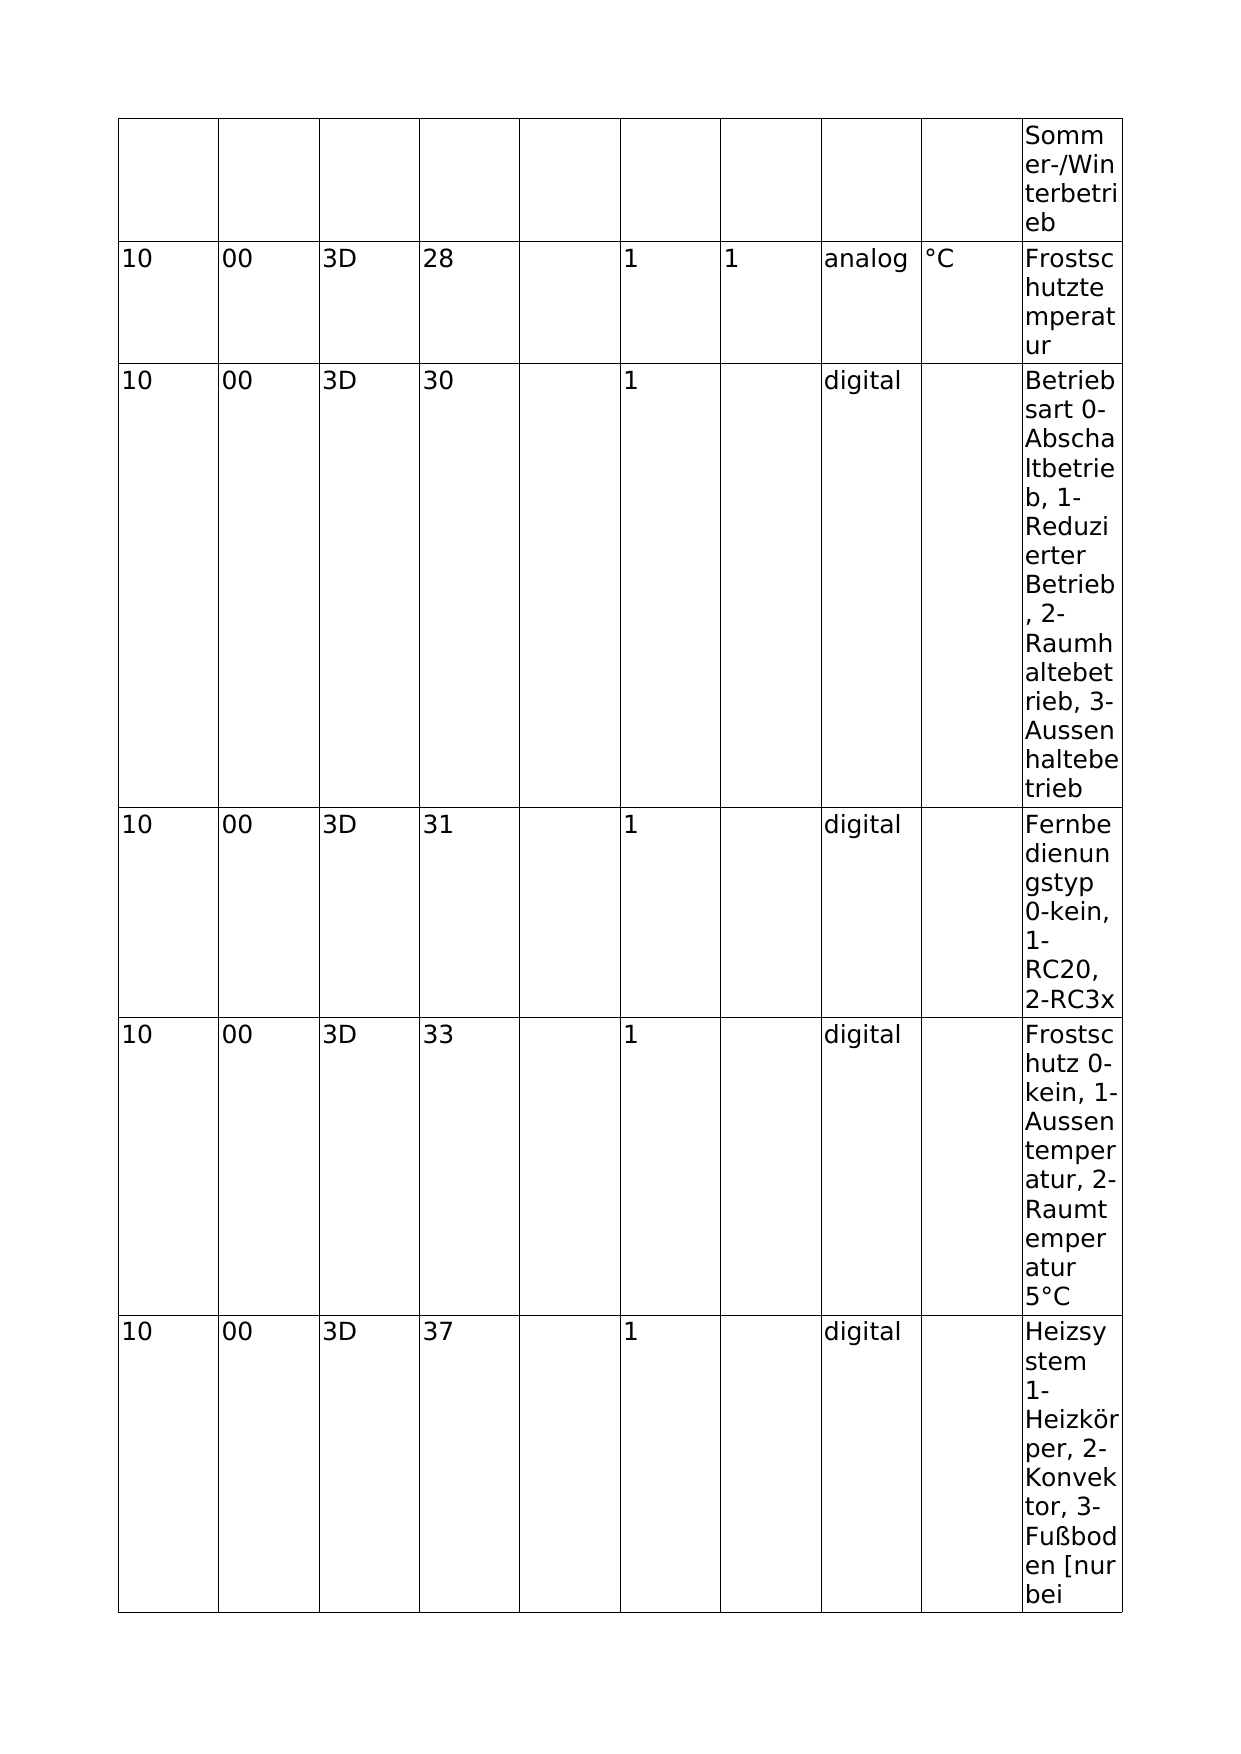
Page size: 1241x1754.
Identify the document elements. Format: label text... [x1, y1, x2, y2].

table_cell 00 [219, 242, 319, 363]
table_cell [721, 364, 821, 807]
table_cell digital [822, 364, 921, 807]
table_cell [822, 119, 921, 241]
table_cell 00 [219, 1316, 319, 1612]
table_cell [721, 1018, 821, 1314]
table_cell 3D [320, 808, 419, 1017]
table_cell 3D [320, 1316, 419, 1612]
table_cell [721, 1316, 821, 1612]
table_cell 1 [621, 1316, 720, 1612]
table_cell digital [822, 1018, 921, 1314]
table_cell 00 [219, 808, 319, 1017]
table_cell 3D [320, 364, 419, 807]
table_cell 37 [420, 1316, 519, 1612]
table_cell 10 [119, 242, 218, 363]
table_cell [721, 119, 821, 241]
table_cell [119, 119, 218, 241]
table_cell 00 [219, 364, 319, 807]
table_cell Betriebsart 0-Abschaltbetrieb, 1-Reduzierter Betrieb, 2-Raumhaltebetrieb, 3-Aussenhaltebetrieb [1023, 364, 1122, 807]
table_cell digital [822, 1316, 921, 1612]
table_cell 3D [320, 1018, 419, 1314]
table_cell [520, 364, 620, 807]
table_cell 1 [621, 808, 720, 1017]
table_cell [922, 364, 1022, 807]
table_cell Sommer-/Winterbetrieb [1023, 119, 1122, 241]
table_cell [420, 119, 519, 241]
table_cell [520, 808, 620, 1017]
table_cell [219, 119, 319, 241]
table_cell [721, 808, 821, 1017]
table_cell Frostschutz 0-kein, 1-Aussentemperatur, 2-Raumtemperatur 5°C [1023, 1018, 1122, 1314]
table_cell [520, 119, 620, 241]
table_cell [320, 119, 419, 241]
table_cell Frostschutztemperatur [1023, 242, 1122, 363]
table_cell 30 [420, 364, 519, 807]
table_cell 10 [119, 808, 218, 1017]
table_cell 31 [420, 808, 519, 1017]
table_cell [922, 1018, 1022, 1314]
table_cell [520, 1018, 620, 1314]
table_cell [520, 1316, 620, 1612]
table_cell digital [822, 808, 921, 1017]
table_cell 33 [420, 1018, 519, 1314]
table_cell 1 [621, 1018, 720, 1314]
table_cell 28 [420, 242, 519, 363]
table_cell Fernbedienungstyp 0-kein, 1-RC20, 2-RC3x [1023, 808, 1122, 1017]
table_cell 1 [721, 242, 821, 363]
table_cell °C [922, 242, 1022, 363]
table_cell 1 [621, 242, 720, 363]
table_cell [922, 808, 1022, 1017]
table_cell 10 [119, 1316, 218, 1612]
table_cell 1 [621, 364, 720, 807]
table_cell analog [822, 242, 921, 363]
table_cell 10 [119, 1018, 218, 1314]
table_cell [520, 242, 620, 363]
table_cell 00 [219, 1018, 319, 1314]
table_cell [621, 119, 720, 241]
table_cell 3D [320, 242, 419, 363]
table_cell [922, 119, 1022, 241]
table_cell 10 [119, 364, 218, 807]
table_cell [922, 1316, 1022, 1612]
table_cell Heizsystem 1-Heizkörper, 2-Konvektor, 3-Fußboden [nur bei [1023, 1316, 1122, 1612]
